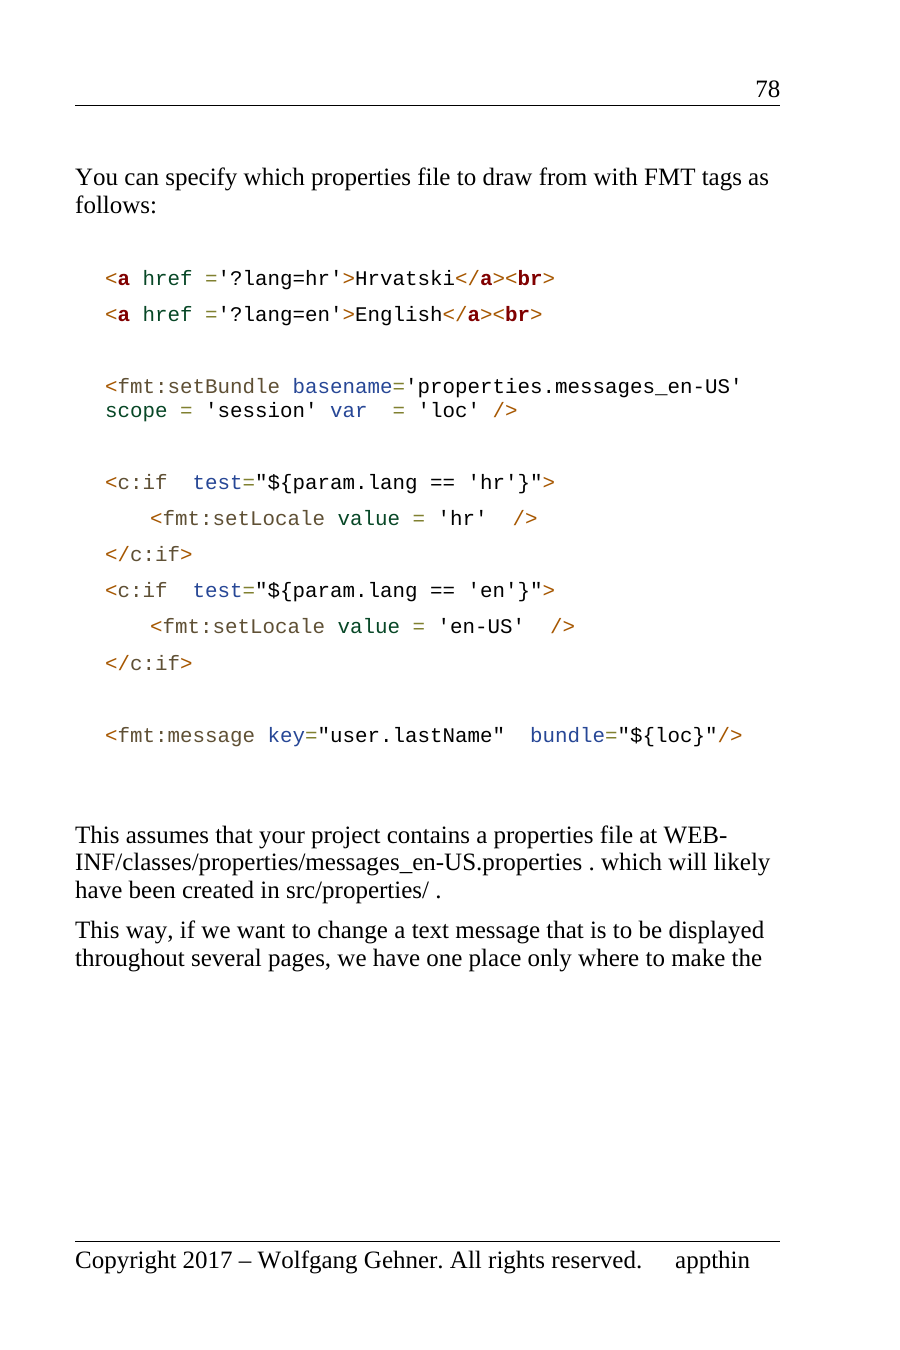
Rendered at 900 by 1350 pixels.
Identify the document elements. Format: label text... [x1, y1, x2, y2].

text <fmt:setBundle basename='properties.messages_en-US' scope = 'session' var = 'loc' /> [105, 376, 780, 423]
text <a href ='?lang=en'>English</a><br> [105, 304, 780, 327]
text <a href ='?lang=hr'>Hrvatski</a><br> [105, 267, 780, 291]
text You can specify which properties file to draw from with FMT tags as follows: [75, 163, 780, 219]
text </c:if> [105, 544, 780, 568]
text </c:if> [105, 653, 780, 676]
text This way, if we want to change a text message that is to be displayed throughout several pages, we have one place only where to make the [75, 916, 780, 972]
text <c:if test="${param.lang == 'hr'}"> [105, 472, 780, 496]
text <fmt:setLocale value = 'en-US' /> [105, 616, 780, 640]
text <c:if test="${param.lang == 'en'}"> [105, 580, 780, 604]
text <fmt:setLocale value = 'hr' /> [105, 508, 780, 532]
text <fmt:message key="user.lastName" bundle="${loc}"/> [105, 725, 780, 748]
text This assumes that your project contains a properties file at WEB-INF/classes/properties/messages_en-US.properties . which will likely have been created in src/properties/ . [75, 821, 780, 904]
